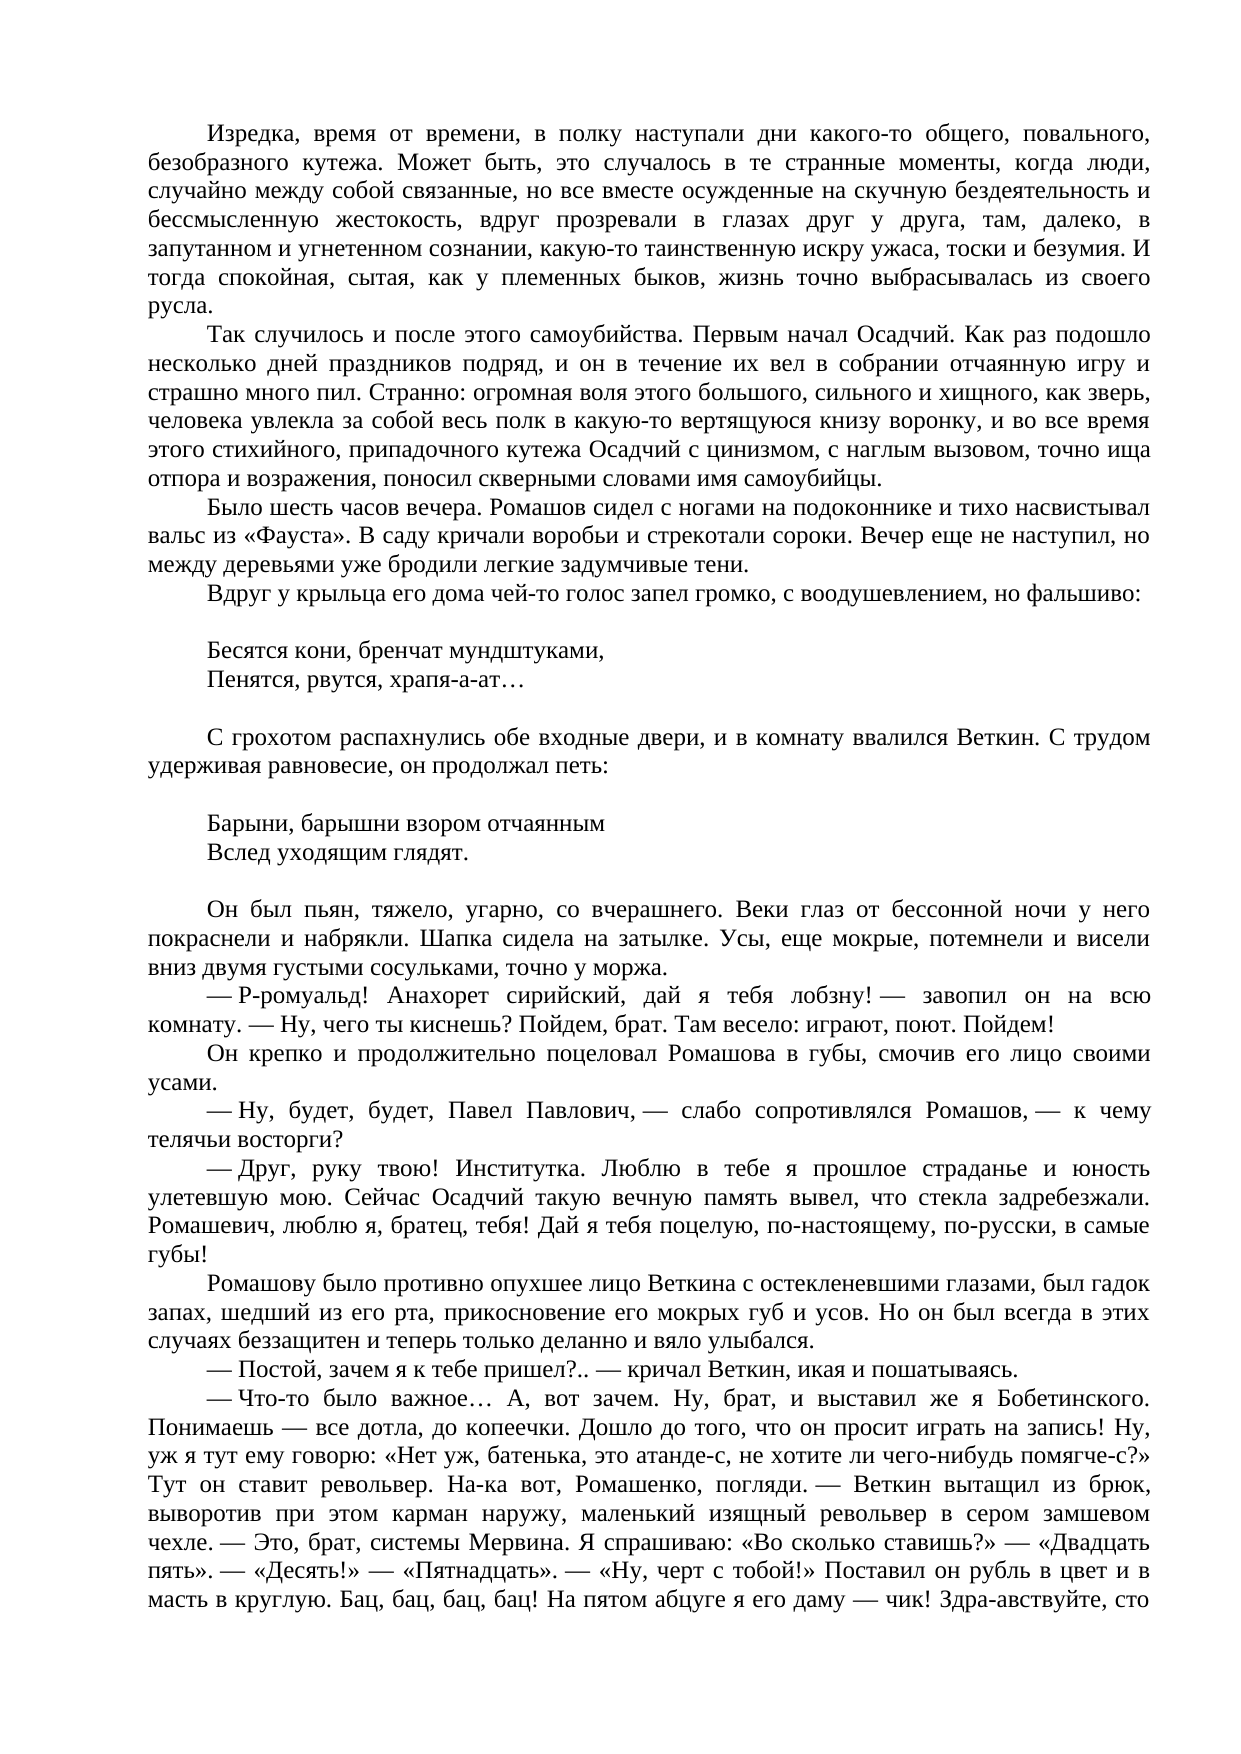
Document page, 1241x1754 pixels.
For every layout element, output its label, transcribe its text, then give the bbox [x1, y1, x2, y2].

text — Постой, зачем я к тебе пришел?.. — кричал Веткин, икая и пошатываясь. [148, 1354, 1152, 1383]
text — Р-ромуальд! Анахорет сирийский, дай я тебя лобзну! — завопил он на всю комнату. — Ну, чего ты киснешь? Пойдем, брат. Там весело: играют, поют. Пойдем! [148, 981, 1152, 1038]
text Вслед уходящим глядят. [148, 837, 1152, 866]
text — Что-то было важное… А, вот зачем. Ну, брат, и выставил же я Бобетинского. Понимаешь — все дотла, до копеечки. Дошло до того, что он просит играть на запись! Ну, уж я тут ему говорю: «Нет уж, батенька, это атанде-с, не хотите ли чего-нибудь помягче-с?» Тут он ставит револьвер. На-ка вот, Ромашенко, погляди. — Веткин вытащил из брюк, выворотив при этом карман наружу, маленький изящный револьвер в сером замшевом чехле. — Это, брат, системы Мервина. Я спрашиваю: «Во сколько ставишь?» — «Двадцать пять». — «Десять!» — «Пятнадцать». — «Ну, черт с тобой!» Поставил он рубль в цвет и в масть в круглую. Бац, бац, бац, бац! На пятом абцуге я его даму — чик! Здра-авствуйте, сто [148, 1383, 1152, 1613]
text Пенятся, рвутся, храпя-а-ат… [148, 664, 1152, 693]
text — Друг, руку твою! Институтка. Люблю в тебе я прошлое страданье и юность улетевшую мою. Сейчас Осадчий такую вечную память вывел, что стекла задребезжали. Ромашевич, люблю я, братец, тебя! Дай я тебя поцелую, по-настоящему, по-русски, в самые губы! [148, 1153, 1152, 1268]
text Бесятся кони, бренчат мундштуками, [148, 636, 1152, 664]
text Он крепко и продолжительно поцеловал Ромашова в губы, смочив его лицо своими усами. [148, 1038, 1152, 1096]
text Было шесть часов вечера. Ромашов сидел с ногами на подоконнике и тихо насвистывал вальс из «Фауста». В саду кричали воробьи и стрекотали сороки. Вечер еще не наступил, но между деревьями уже бродили легкие задумчивые тени. [148, 492, 1152, 578]
text Изредка, время от времени, в полку наступали дни какого-то общего, повального, безобразного кутежа. Может быть, это случалось в те странные моменты, когда люди, случайно между собой связанные, но все вместе осужденные на скучную бездеятельность и бессмысленную жестокость, вдруг прозревали в глазах друг у друга, там, далеко, в запутанном и угнетенном сознании, какую-то таинственную искру ужаса, тоски и безумия. И тогда спокойная, сытая, как у племенных быков, жизнь точно выбрасывалась из своего русла. [148, 118, 1152, 319]
text Так случилось и после этого самоубийства. Первым начал Осадчий. Как раз подошло несколько дней праздников подряд, и он в течение их вел в собрании отчаянную игру и страшно много пил. Странно: огромная воля этого большого, сильного и хищного, как зверь, человека увлекла за собой весь полк в какую-то вертящуюся книзу воронку, и во все время этого стихийного, припадочного кутежа Осадчий с цинизмом, с наглым вызовом, точно ища отпора и возражения, поносил скверными словами имя самоубийцы. [148, 319, 1152, 492]
text Ромашову было противно опухшее лицо Веткина с остекленевшими глазами, был гадок запах, шедший из его рта, прикосновение его мокрых губ и усов. Но он был всегда в этих случаях беззащитен и теперь только деланно и вяло улыбался. [148, 1268, 1152, 1354]
text Вдруг у крыльца его дома чей-то голос запел громко, с воодушевлением, но фальшиво: [148, 578, 1152, 607]
text — Ну, будет, будет, Павел Павлович, — слабо сопротивлялся Ромашов, — к чему телячьи восторги? [148, 1096, 1152, 1153]
text Барыни, барышни взором отчаянным [148, 808, 1152, 837]
text С грохотом распахнулись обе входные двери, и в комнату ввалился Веткин. С трудом удерживая равновесие, он продолжал петь: [148, 722, 1152, 779]
text Он был пьян, тяжело, угарно, со вчерашнего. Веки глаз от бессонной ночи у него покраснели и набрякли. Шапка сидела на затылке. Усы, еще мокрые, потемнели и висели вниз двумя густыми сосульками, точно у моржа. [148, 894, 1152, 981]
